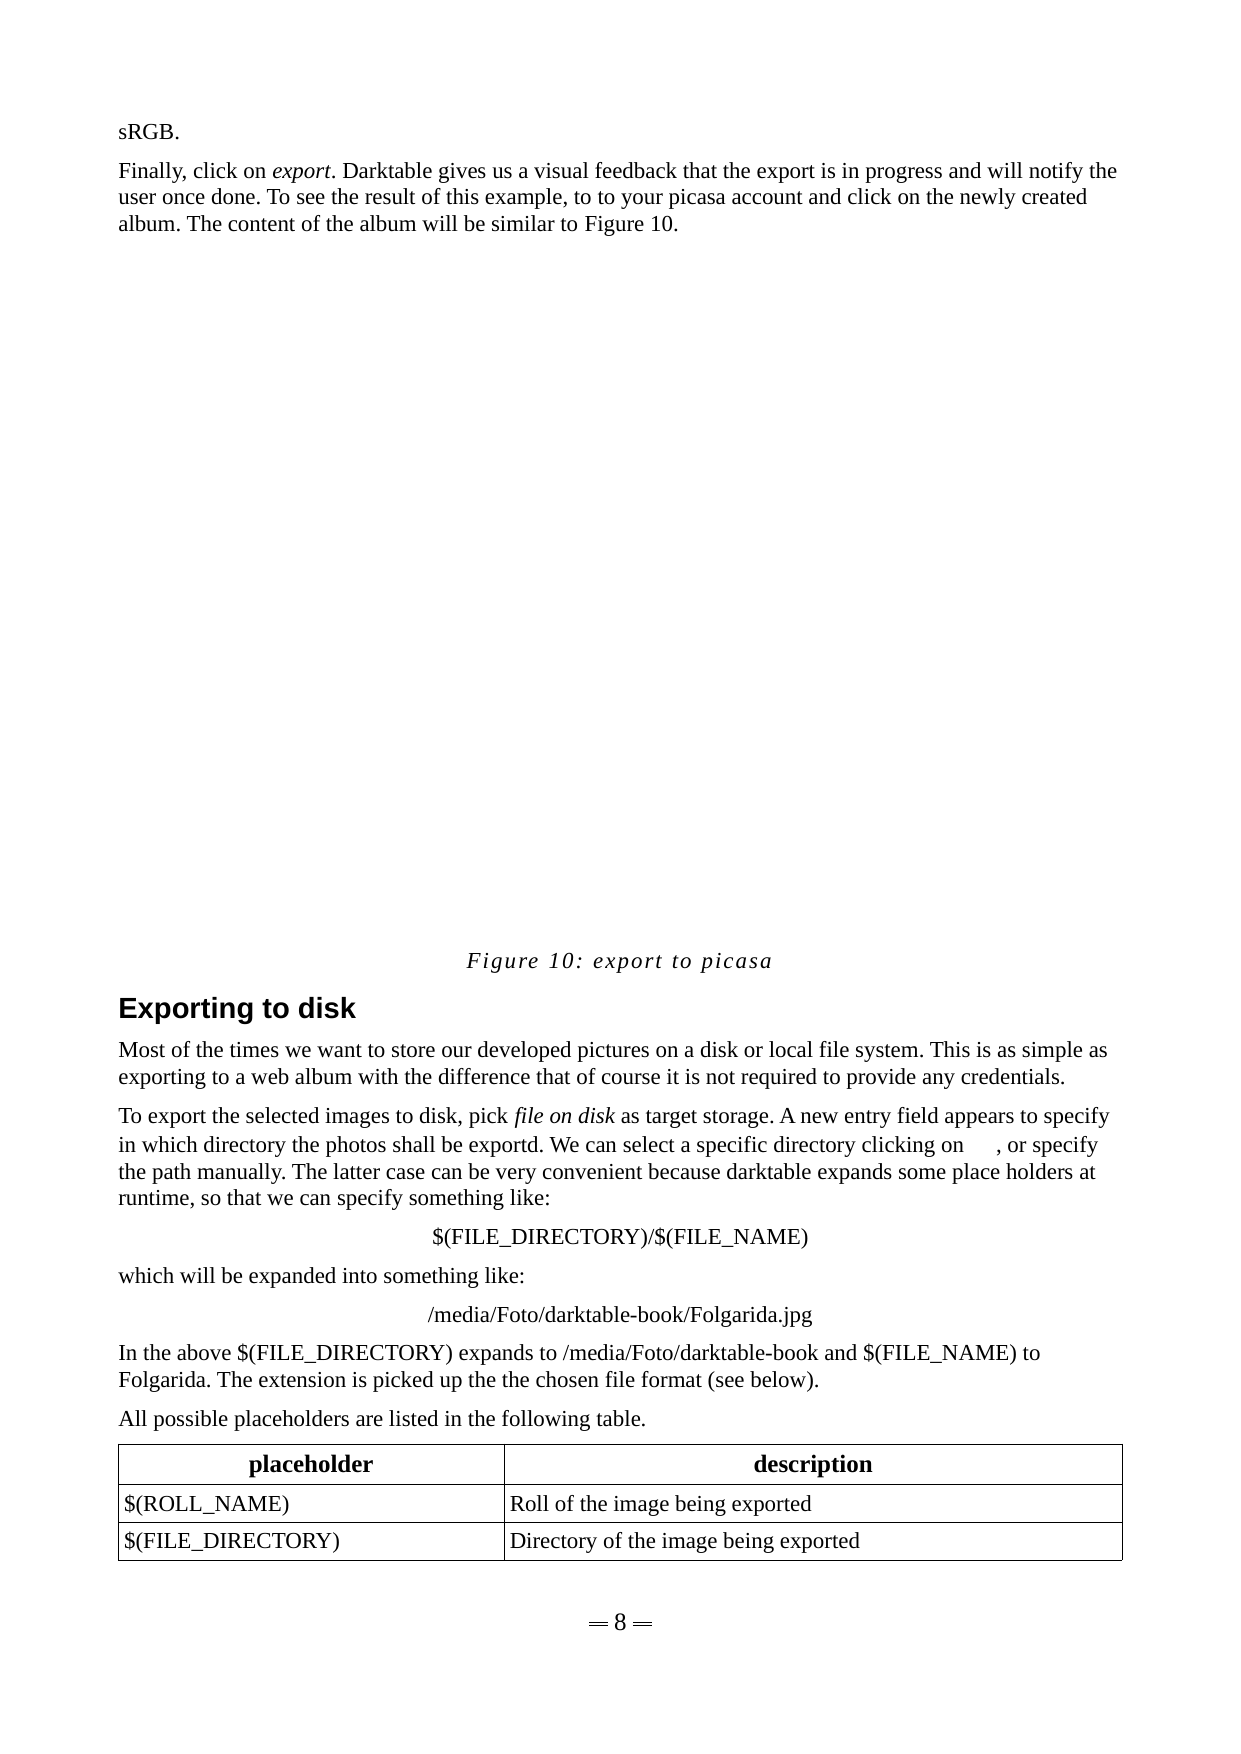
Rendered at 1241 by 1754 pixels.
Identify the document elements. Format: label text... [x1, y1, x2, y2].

table_header description [505, 1445, 1122, 1484]
text $(FILE_DIRECTORY)/$(FILE_NAME) [118, 1223, 1122, 1249]
text In the above $(FILE_DIRECTORY) expands to /media/Foto/darktable-book and $(FILE_NAME) to Folgarida. The extension is picked up the the chosen file format (see below). [118, 1339, 1122, 1392]
table_cell $(FILE_DIRECTORY) [119, 1523, 504, 1560]
table_header placeholder [119, 1445, 504, 1484]
text All possible placeholders are listed in the following table. [118, 1405, 1122, 1431]
subtitle Exporting to disk [118, 973, 1122, 1025]
text To export the selected images to disk, pick file on disk as target storage. A new entry field appears to specify in which directory the photos shall be exportd. We can select a specific directory clicking on , or specify the path manually. The latter case can be very convenient because darktable expands some place holders at runtime, so that we can specify something like: [118, 1102, 1122, 1210]
text sRGB. [118, 118, 1122, 144]
table_cell $(ROLL_NAME) [119, 1485, 504, 1522]
table_cell Directory of the image being exported [505, 1523, 1122, 1560]
text /media/Foto/darktable-book/Folgarida.jpg [118, 1301, 1122, 1327]
subtitle [118, 248, 1122, 261]
text Most of the times we want to store our developed pictures on a disk or local file system. This is as simple as exporting to a web album with the difference that of course it is not required to provide any credentials. [118, 1036, 1122, 1089]
text Figure 10: export to picasa [118, 261, 1122, 973]
text Finally, click on export. Darktable gives us a visual feedback that the export is in progress and will notify the user once done. To see the result of this example, to to your picasa account and click on the newly created album. The content of the album will be similar to Figure 10. [118, 157, 1122, 236]
table_cell Roll of the image being exported [505, 1485, 1122, 1522]
text which will be expanded into something like: [118, 1262, 1122, 1288]
